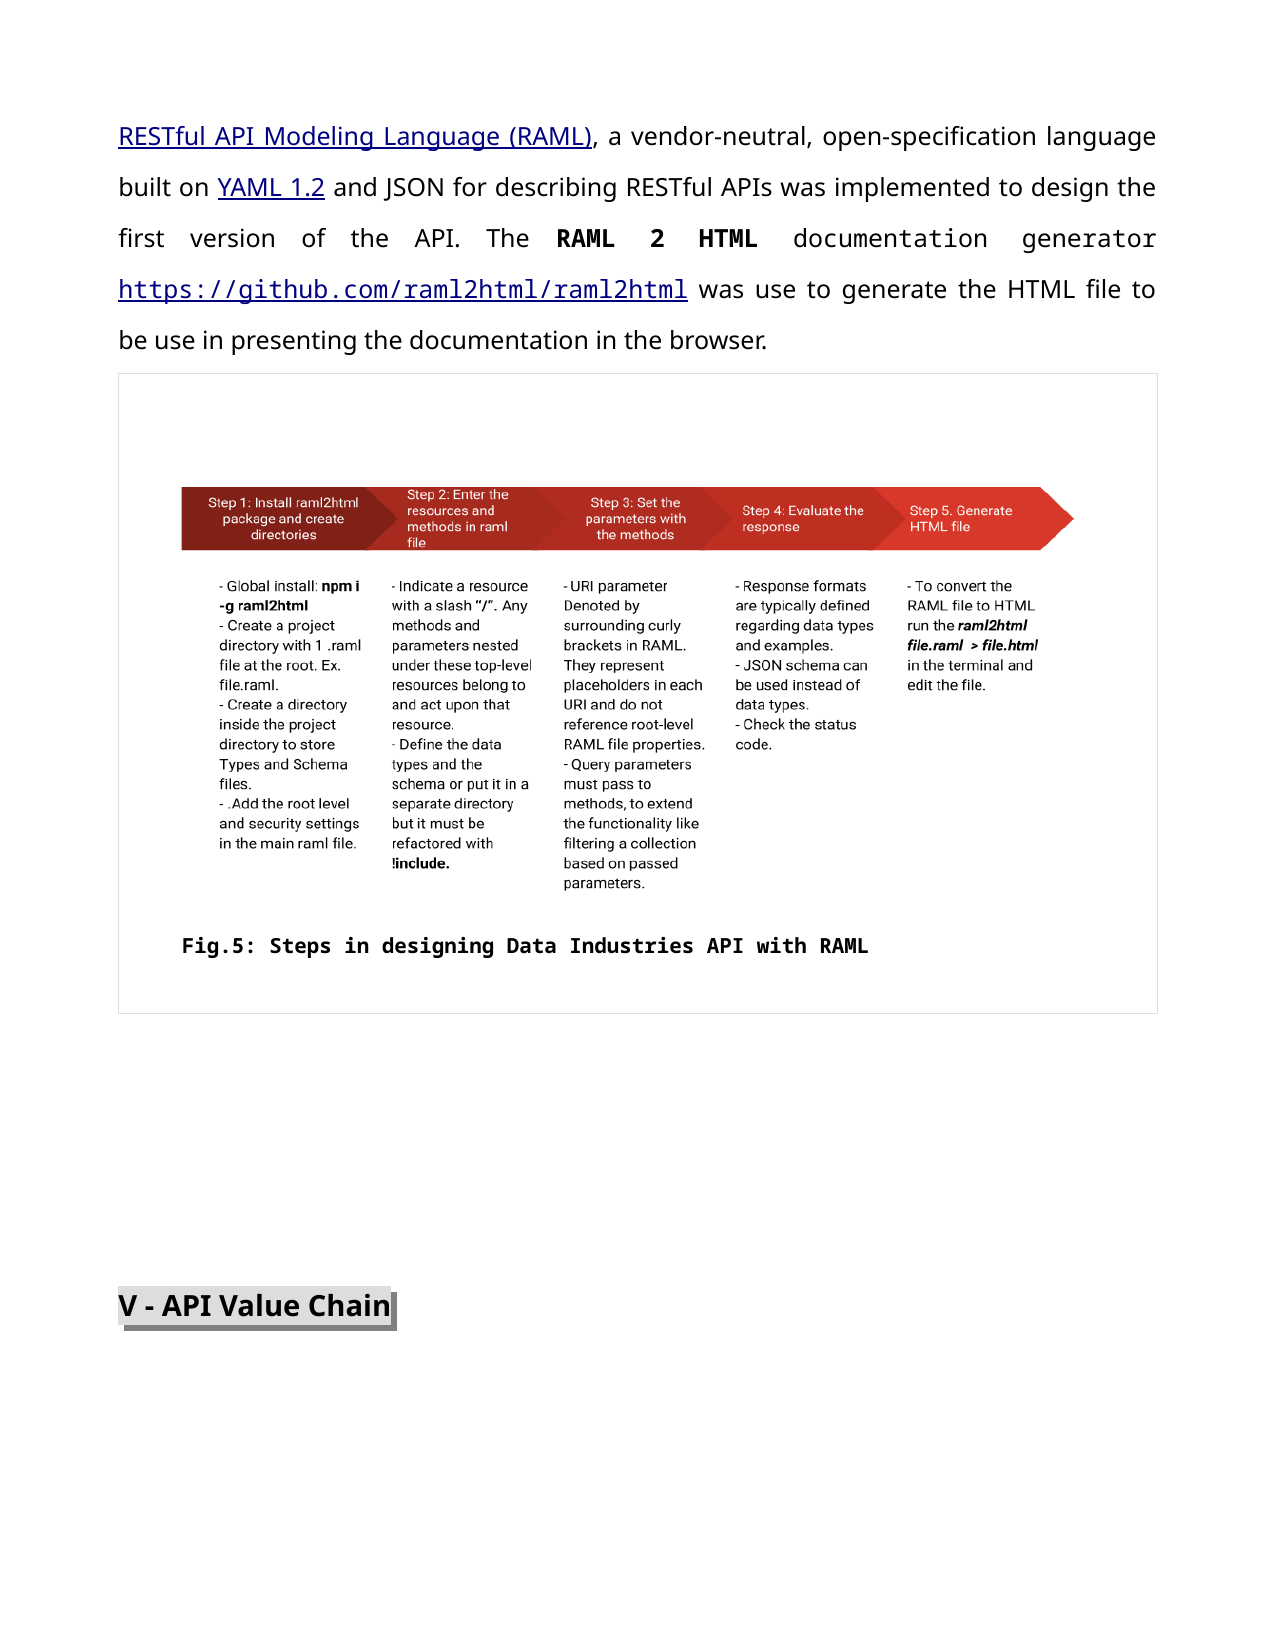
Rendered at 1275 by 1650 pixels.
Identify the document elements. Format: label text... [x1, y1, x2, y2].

text Fig.5: Steps in designing Data Industries API with RAML [182, 925, 1093, 959]
text V - API Value Chain [118, 1286, 1157, 1331]
text RESTful API Modeling Language (RAML), a vendor-neutral, open-specification language built on YAML 1.2 and JSON for describing RESTful APIs was implemented to design the first version of the API. The RAML 2 HTML documentation generator https://github.com/raml2html/raml2html was use to generate the HTML file to be use in presenting the documentation in the browser. [118, 118, 1157, 356]
picture [181, 440, 1094, 925]
